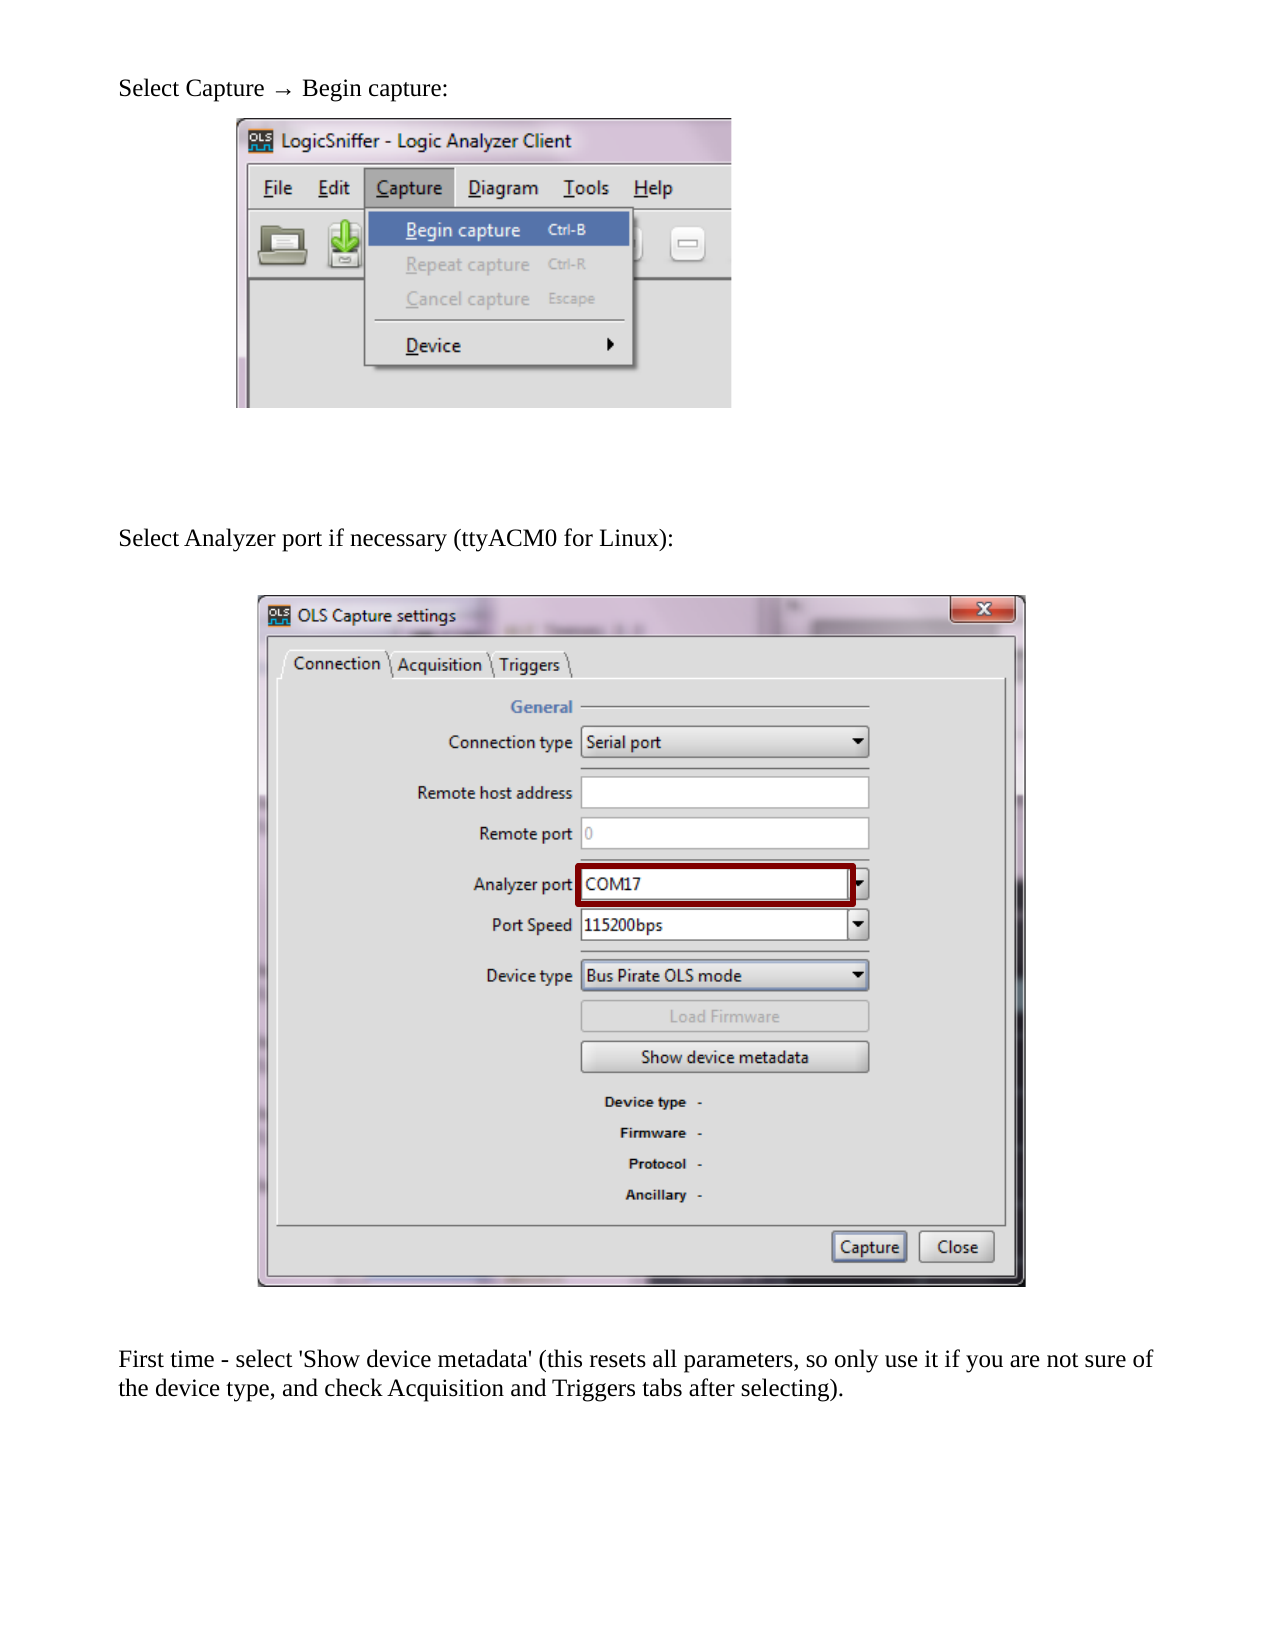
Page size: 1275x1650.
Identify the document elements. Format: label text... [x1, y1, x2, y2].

text Select Analyzer port if necessary (ttyACM0 for Linux): [118, 523, 1157, 552]
text First time - select 'Show device metadata' (this resets all parameters, so only use it if you are not sure of the device type, and check Acquisition and Triggers tabs after selecting). [118, 1344, 1157, 1402]
picture [257, 595, 1026, 1287]
text Select Capture → Begin capture: [118, 73, 1157, 102]
picture [236, 118, 732, 408]
